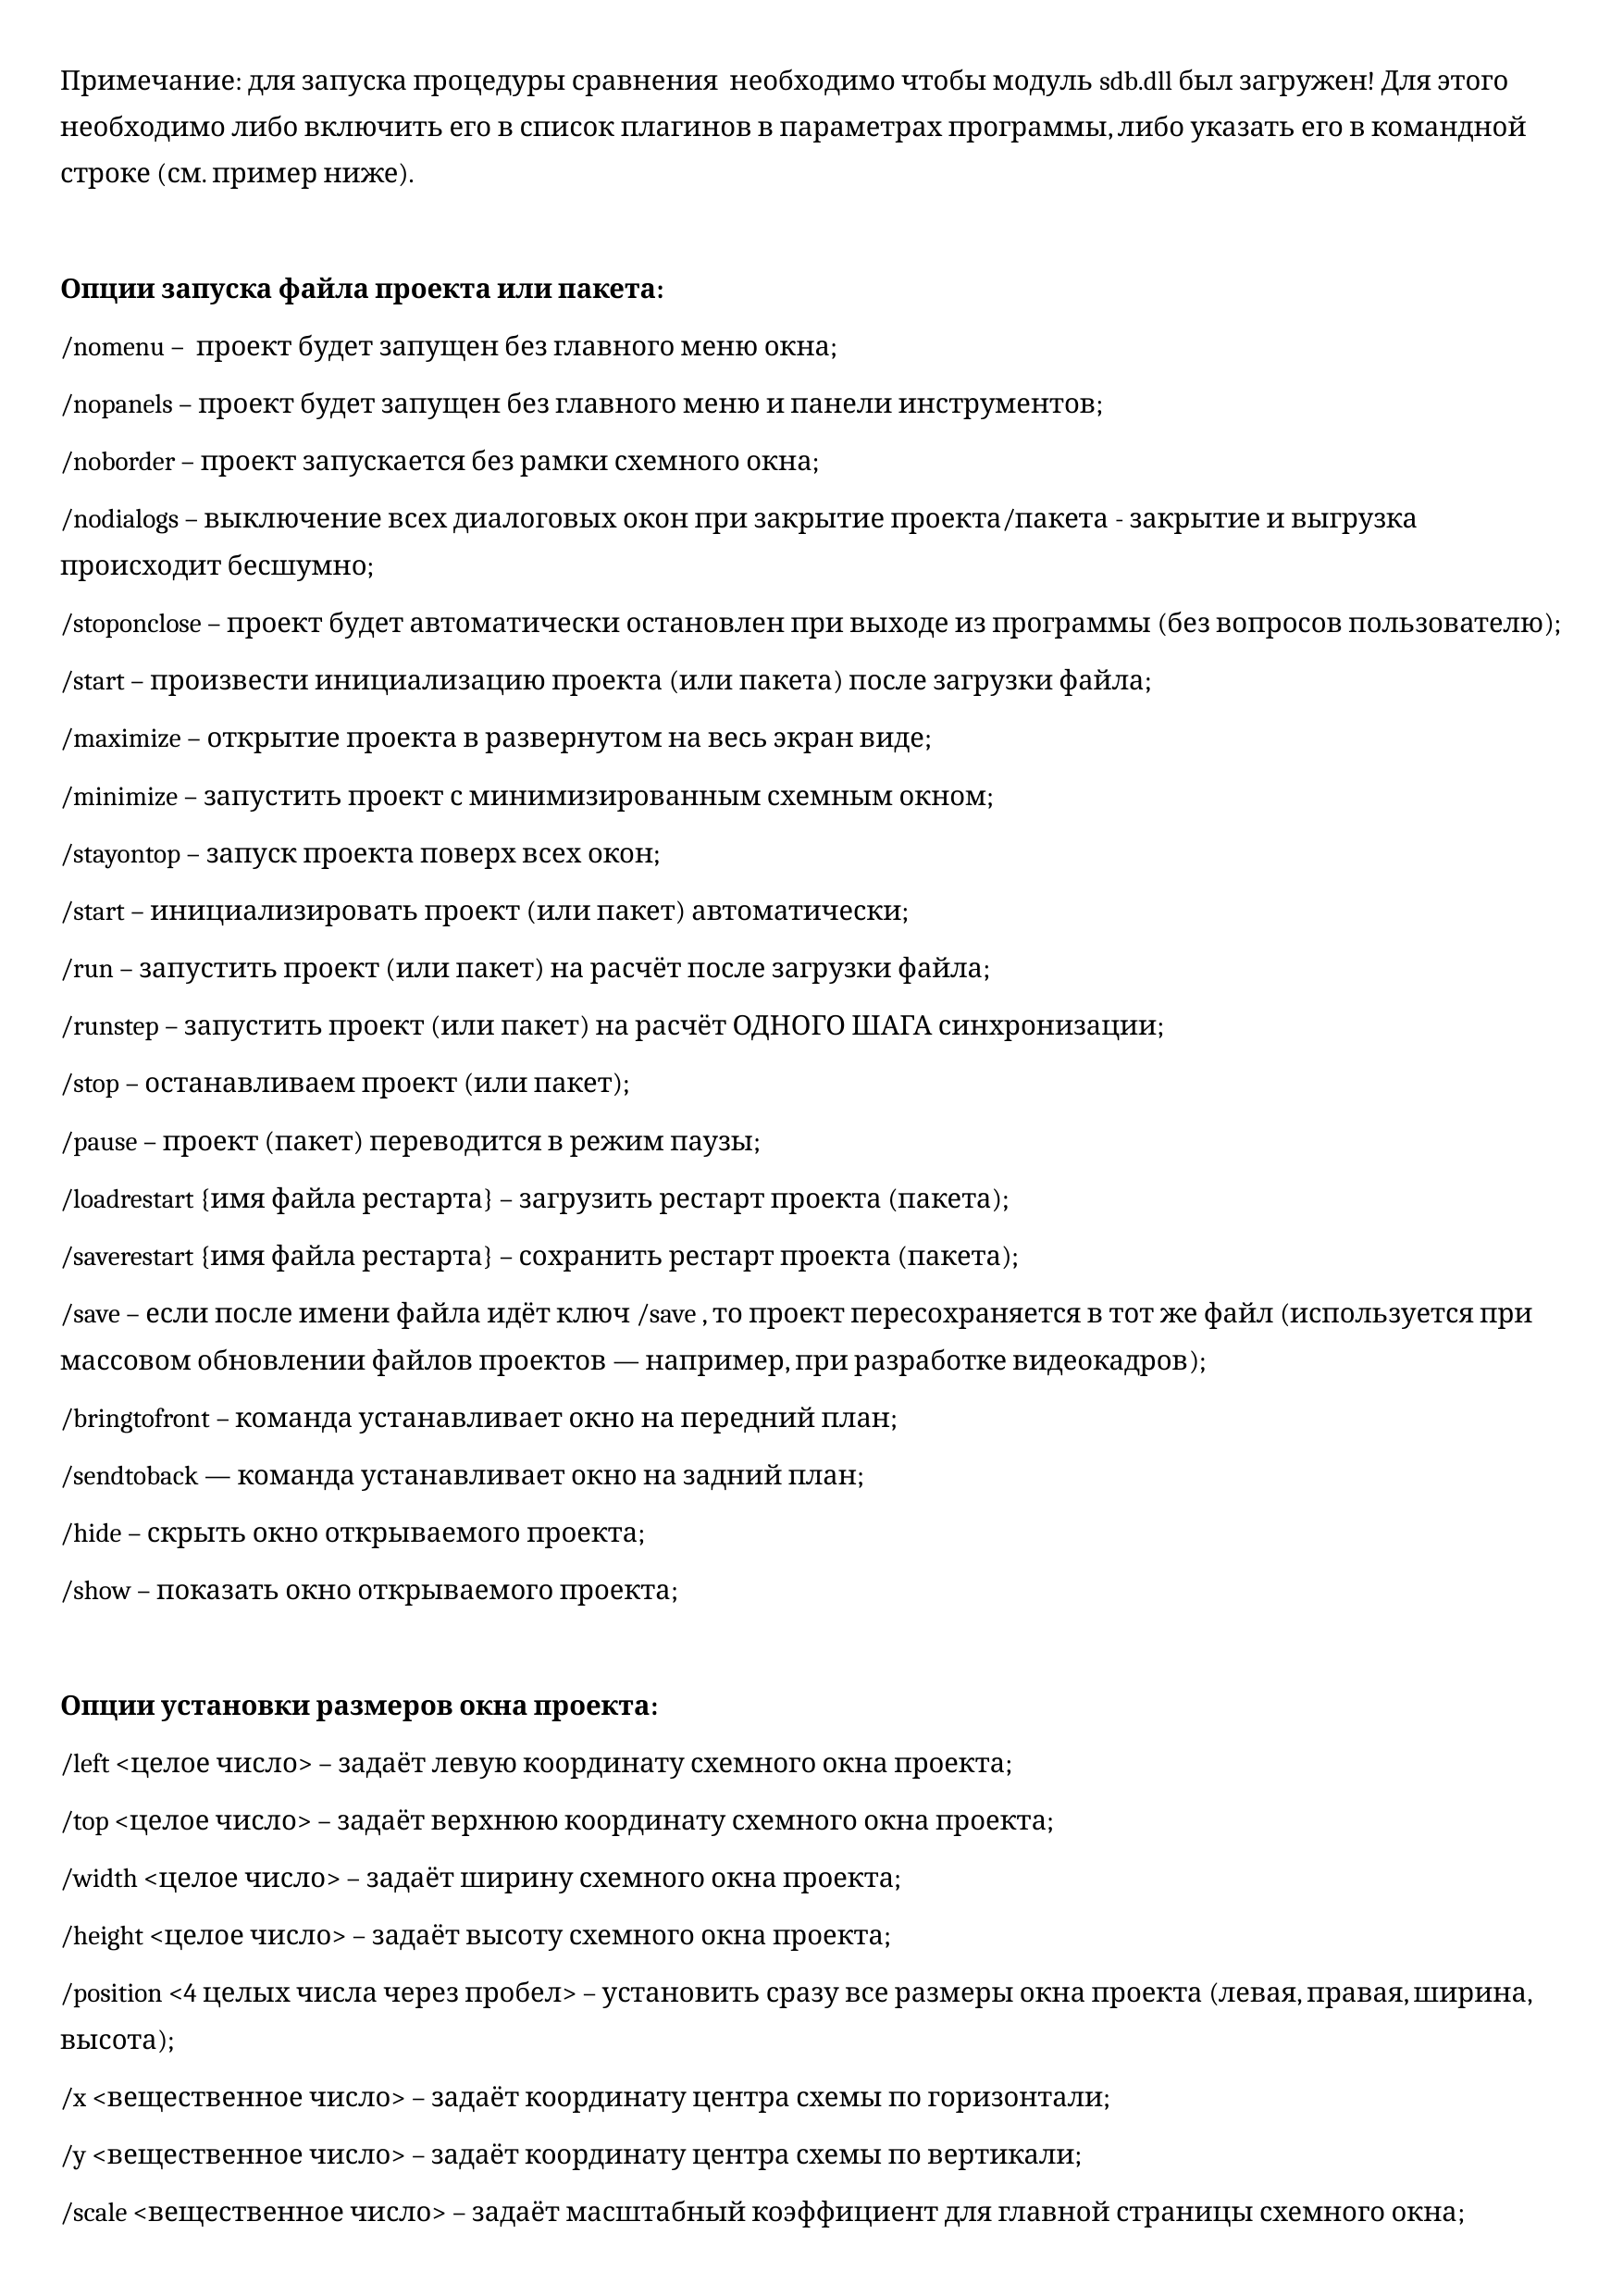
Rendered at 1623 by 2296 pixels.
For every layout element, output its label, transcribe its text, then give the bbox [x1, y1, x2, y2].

table_cell Примечание: для запуска процедуры сравнения необходимо чтобы модуль sdb.dll был загружен! Для этого необходимо либо включить его в список плагинов в параметрах программы, либо указать его в командной строке (см. пример ниже). Опции запуска файла проекта или пакета: /nomenu – проект будет запущен без главного меню окна; /nopanels – проект будет запущен без главного меню и панели инструментов; /noborder – проект запускается без рамки схемного окна; /nodialogs – выключение всех диалоговых окон при закрытие проекта/пакета - закрытие и выгрузка происходит бесшумно; /stoponclose – проект будет автоматически остановлен при выходе из программы (без вопросов пользователю); /start – произвести инициализацию проекта (или пакета) после загрузки файла; /maximize – открытие проекта в развернутом на весь экран виде; /minimize – запустить проект с минимизированным схемным окном; /stayontop – запуск проекта поверх всех окон; /start – инициализировать проект (или пакет) автоматически; /run – запустить проект (или пакет) на расчёт после загрузки файла; /runstep – запустить проект (или пакет) на расчёт ОДНОГО ШАГА синхронизации; /stop – останавливаем проект (или пакет); /pause – проект (пакет) переводится в режим паузы; /loadrestart {имя файла рестарта} – загрузить рестарт проекта (пакета); /saverestart {имя файла рестарта} – сохранить рестарт проекта (пакета); /save – если после имени файла идёт ключ /save , то проект пересохраняется в тот же файл (используется при массовом обновлении файлов проектов — например, при разработке видеокадров); /bringtofront – команда устанавливает окно на передний план; /sendtoback — команда устанавливает окно на задний план; /hide – скрыть окно открываемого проекта; /show – показать окно открываемого проекта; Опции установки размеров окна проекта: /left <целое число> – задаёт левую координату схемного окна проекта; /top <целое число> – задаёт верхнюю координату схемного окна проекта; /width <целое число> – задаёт ширину схемного окна проекта; /height <целое число> – задаёт высоту схемного окна проекта; /position <4 целых числа через пробел> – установить сразу все размеры окна проекта (левая, правая, ширина, высота); /x <вещественное число> – задаёт координату центра схемы по горизонтали; /y <вещественное число> – задаёт координату центра схемы по вертикали; /scale <вещественное число> – задаёт масштабный коэффициент для главной страницы схемного окна; [55, 55, 1568, 2240]
